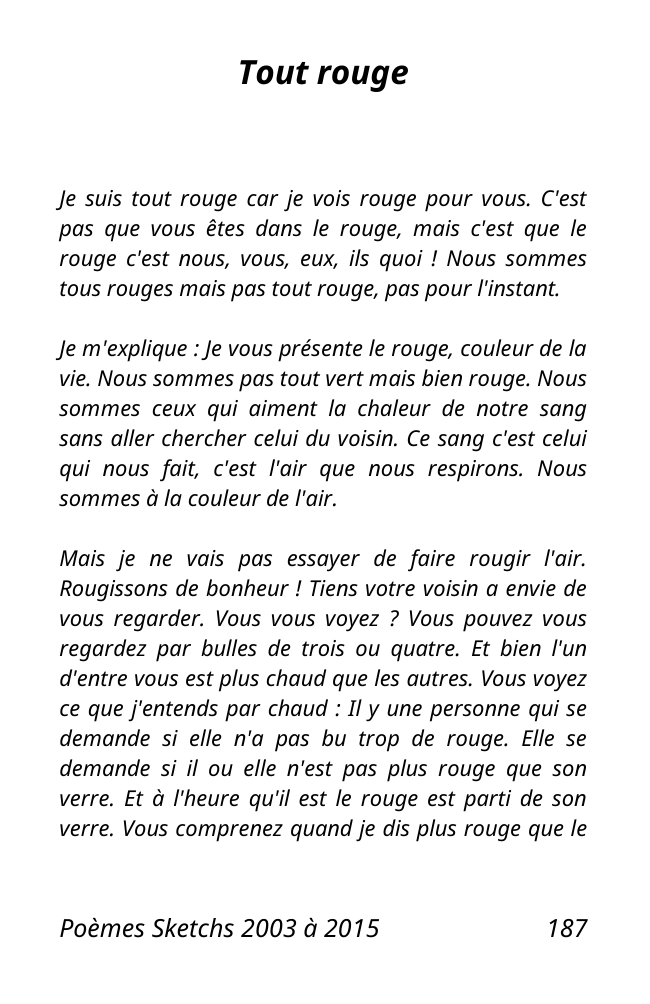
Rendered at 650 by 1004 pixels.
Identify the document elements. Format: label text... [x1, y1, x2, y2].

text Je m'explique : Je vous présente le rouge, couleur de la vie. Nous sommes pas tout vert mais bien rouge. Nous sommes ceux qui aiment la chaleur de notre sang sans aller chercher celui du voisin. Ce sang c'est celui qui nous fait, c'est l'air que nous respirons. Nous sommes à la couleur de l'air. [59, 333, 591, 513]
text Je suis tout rouge car je vois rouge pour vous. C'est pas que vous êtes dans le rouge, mais c'est que le rouge c'est nous, vous, eux, ils quoi ! Nous sommes tous rouges mais pas tout rouge, pas pour l'instant. [59, 183, 591, 303]
text Mais je ne vais pas essayer de faire rougir l'air. Rougissons de bonheur ! Tiens votre voisin a envie de vous regarder. Vous vous voyez ? Vous pouvez vous regardez par bulles de trois ou quatre. Et bien l'un d'entre vous est plus chaud que les autres. Vous voyez ce que j'entends par chaud : Il y une personne qui se demande si elle n'a pas bu trop de rouge. Elle se demande si il ou elle n'est pas plus rouge que son verre. Et à l'heure qu'il est le rouge est parti de son verre. Vous comprenez quand je dis plus rouge que le [59, 543, 591, 843]
subtitle Tout rouge [59, 49, 591, 95]
